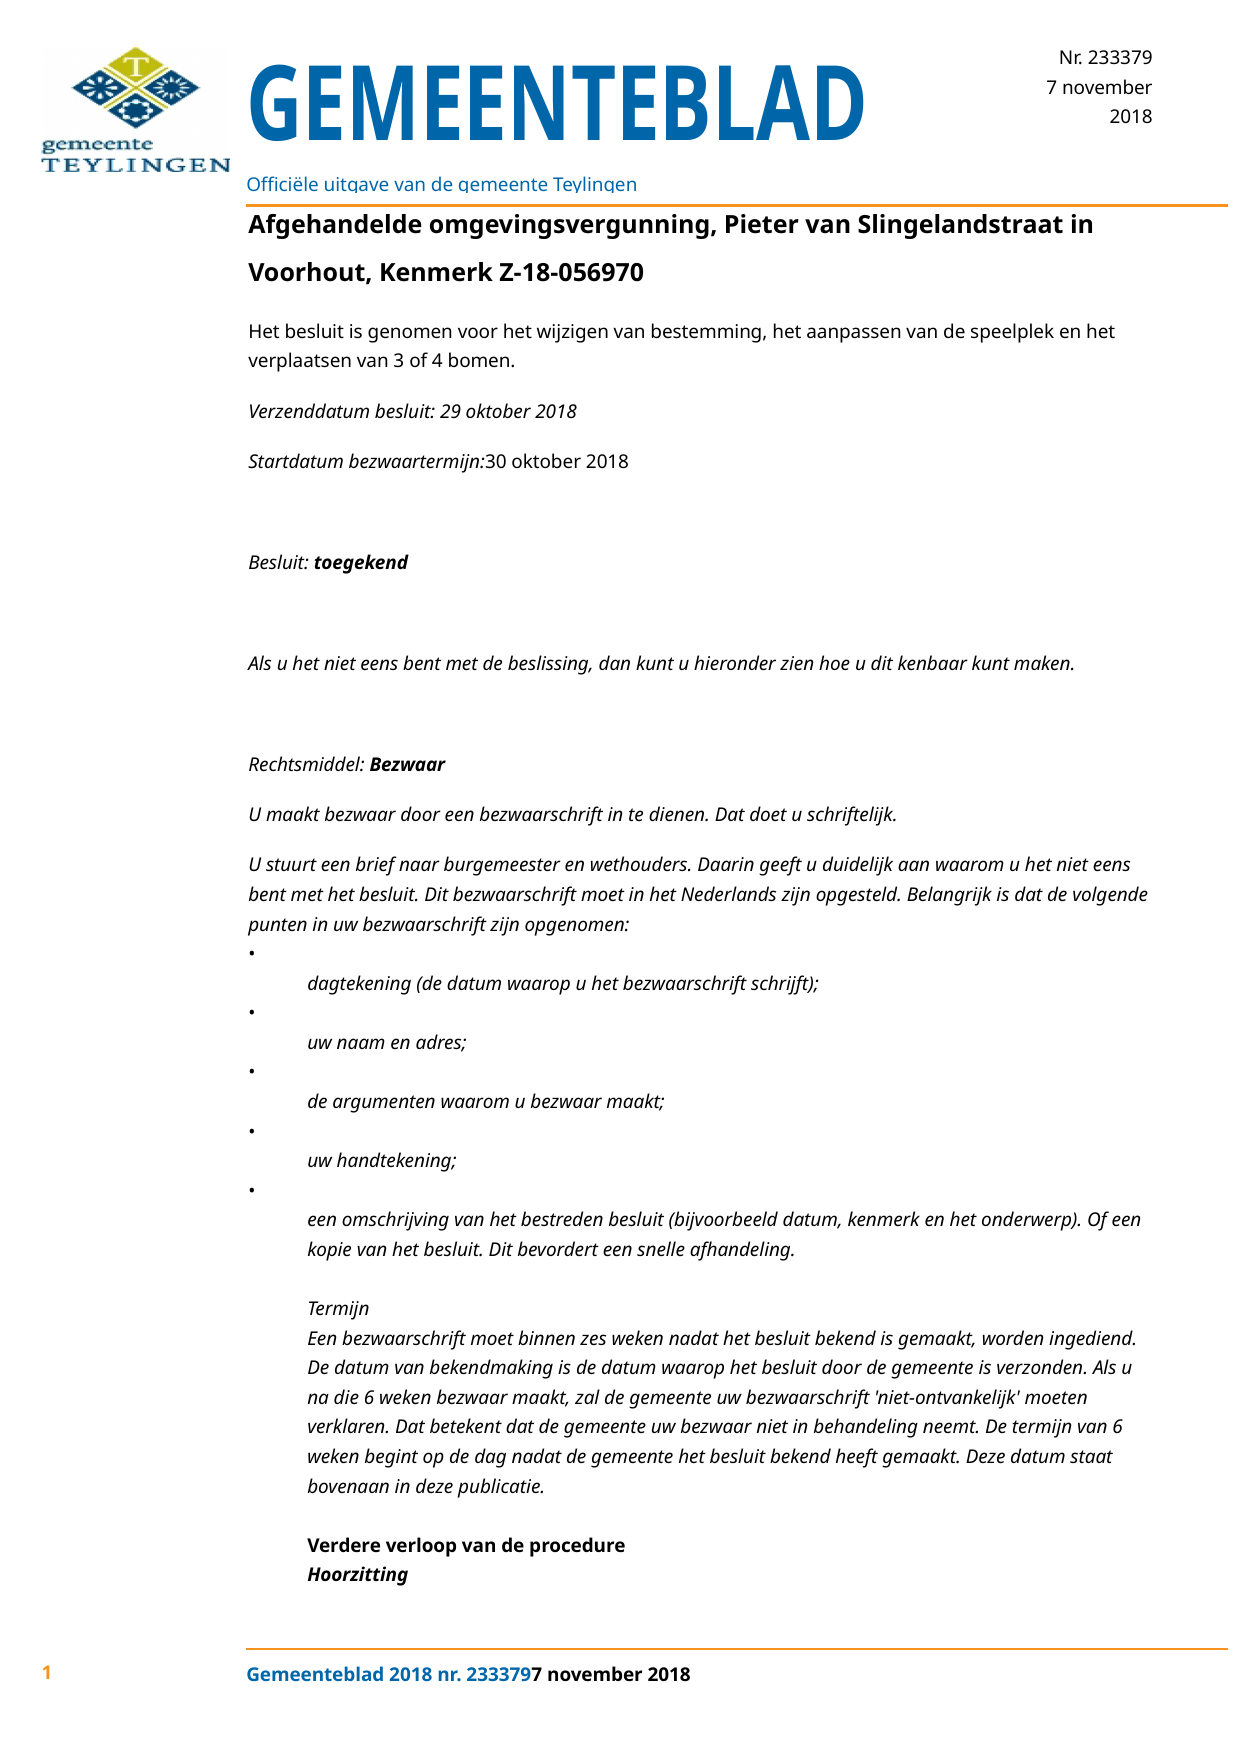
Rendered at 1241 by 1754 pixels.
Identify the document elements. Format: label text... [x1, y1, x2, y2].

text Afgehandelde omgevingsvergunning, Pieter van Slingelandstraat in Voorhout, Kenmerk Z-18-056970 [248, 207, 1152, 288]
list uw naam en adres; [248, 1029, 1152, 1055]
list dagtekening (de datum waarop u het bezwaarschrift schrijft); [248, 970, 1152, 996]
text Besluit: toegekend [248, 549, 1152, 575]
text U stuurt een brief naar burgemeester en wethouders. Daarin geeft u duidelijk aan waarom u het niet eens bent met het besluit. Dit bezwaarschrift moet in het Nederlands zijn opgesteld. Belangrijk is dat de volgende punten in uw bezwaarschrift zijn opgenomen: [248, 852, 1152, 937]
list Hoorzitting [248, 1562, 1152, 1587]
picture [41, 47, 231, 172]
text Rechtsmiddel: Bezwaar [248, 751, 1152, 777]
text Verzenddatum besluit: 29 oktober 2018 [248, 398, 1152, 424]
list Verdere verloop van de procedure [248, 1532, 1152, 1558]
text Startdatum bezwaartermijn:30 oktober 2018 [248, 448, 1152, 474]
list een omschrijving van het bestreden besluit (bijvoorbeeld datum, kenmerk en het onderwerp). Of een kopie van het besluit. Dit bevordert een snelle afhandeling. [248, 1207, 1152, 1262]
text Het besluit is genomen voor het wijzigen van bestemming, het aanpassen van de speelplek en het verplaatsen van 3 of 4 bomen. [248, 318, 1152, 373]
list uw handtekening; [248, 1147, 1152, 1173]
text Als u het niet eens bent met de beslissing, dan kunt u hieronder zien hoe u dit kenbaar kunt maken. [248, 650, 1152, 676]
list Termijn [248, 1295, 1152, 1321]
list de argumenten waarom u bezwaar maakt; [248, 1088, 1152, 1114]
text U maakt bezwaar door een bezwaarschrift in te dienen. Dat doet u schriftelijk. [248, 801, 1152, 827]
list Een bezwaarschrift moet binnen zes weken nadat het besluit bekend is gemaakt, worden ingediend. De datum van bekendmaking is de datum waarop het besluit door de gemeente is verzonden. Als u na die 6 weken bezwaar maakt, zal de gemeente uw bezwaarschrift 'niet-ontvankelijk' moeten verklaren. Dat betekent dat de gemeente uw bezwaar niet in behandeling neemt. De termijn van 6 weken begint op de dag nadat de gemeente het besluit bekend heeft gemaakt. Deze datum staat bovenaan in deze publicatie. [248, 1325, 1152, 1499]
